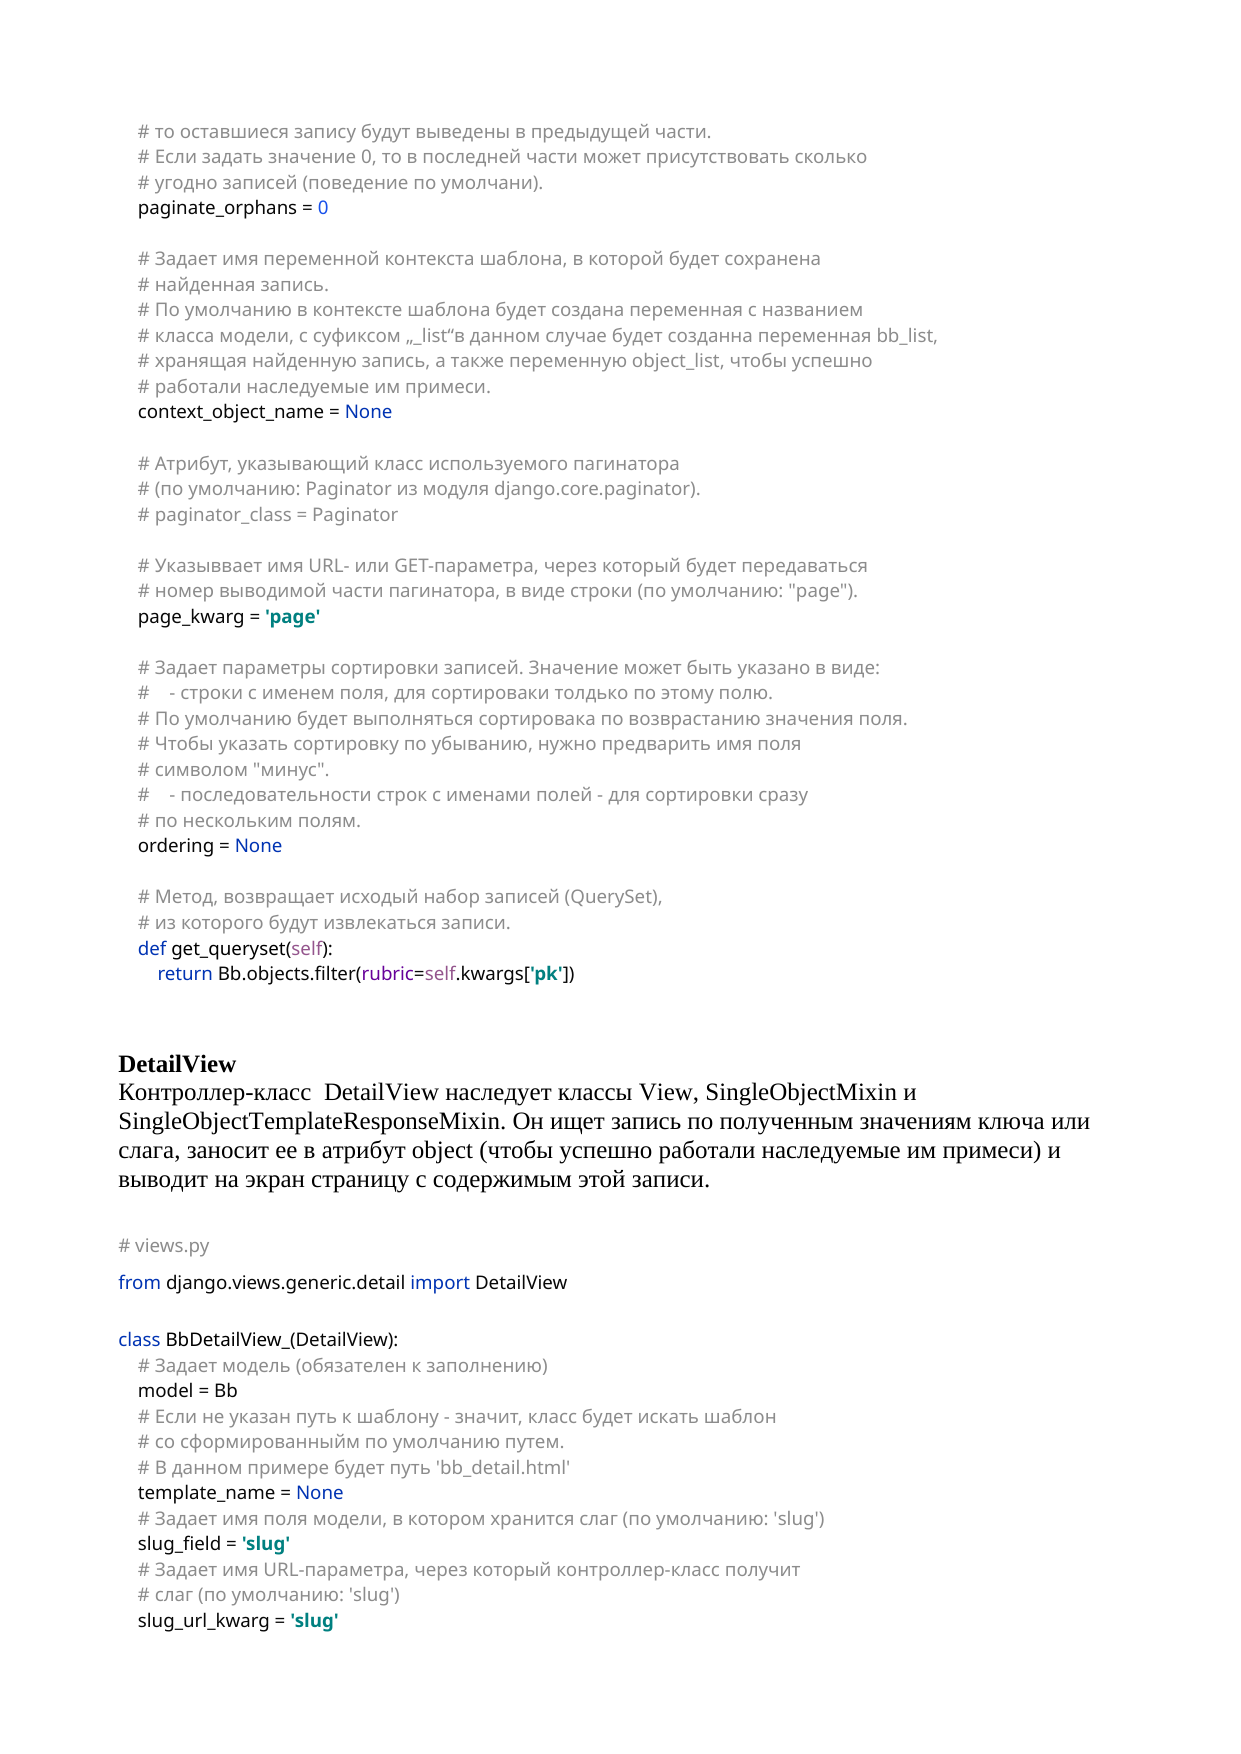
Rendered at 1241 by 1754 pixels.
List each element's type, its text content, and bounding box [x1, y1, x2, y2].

text Контроллер-класс DetailView наследует классы View, SingleObjectMixin и SingleObjectTemplateResponseMixin. Он ищет запись по полученным значениям ключа или слага, заносит ее в атрибут object (чтобы успешно работали наследуемые им примеси) и выводит на экран страницу с содержимым этой записи. [118, 1077, 1122, 1192]
text # Метод, возвращает исходый набор записей (QuerySet), # из которого будут извлекаться записи. def get_queryset(self): return Bb.objects.filter(rubric=self.kwargs['pk']) [118, 884, 1122, 986]
text DetailView [118, 1049, 1122, 1077]
text # то оставшиеся запису будут выведены в предыдущей части. # Если задать значение 0, то в последней части может присутствовать сколько # угодно записей (поведение по умолчани). paginate_orphans = 0 # Задает имя переменной контекста шаблона, в которой будет сохранена # найденная запись. [118, 118, 1122, 297]
text # По умолчанию в контексте шаблона будет создана переменная с названием # класса модели, с суфиксом „_list“в данном случае будет созданна переменная bb_list, # хранящая найденную запись, а также переменную object_list, чтобы успешно # работали наследуемые им примеси. context_object_name = None # Атрибут, указывающий класс используемого пагинатора # (по умолчанию: Paginator из модуля django.core.paginator). # paginator_class = Paginator # Указыввает имя URL- или GET-параметра, через который будет передаваться # номер выводимой части пагинатора, в виде строки (по умолчанию: "page"). page_kwarg = 'page' # Задает параметры сортировки записей. Значение может быть указано в виде: # - строки с именем поля, для сортироваки толдько по этому полю. # По умолчанию будет выполняться сортировака по возврастанию значения поля. # Чтобы указать сортировку по убыванию, нужно предварить имя поля # символом "минус". # - последовательности строк с именами полей - для сортировки сразу # по нескольким полям. ordering = None [118, 297, 1122, 858]
text class BbDetailView_(DetailView): # Задает модель (обязателен к заполнению) model = Bb # Если не указан путь к шаблону - значит, класс будет искать шаблон # со сформированныйм по умолчанию путем. # В данном примере будет путь 'bb_detail.html' template_name = None # Задает имя поля модели, в котором хранится слаг (по умолчанию: 'slug') slug_field = 'slug' # Задает имя URL-параметра, через который контроллер-класс получит # слаг (по умолчанию: 'slug') slug_url_kwarg = 'slug' [118, 1301, 1122, 1633]
text # views.py [118, 1232, 1122, 1257]
text from django.views.generic.detail import DetailView [118, 1269, 1122, 1295]
